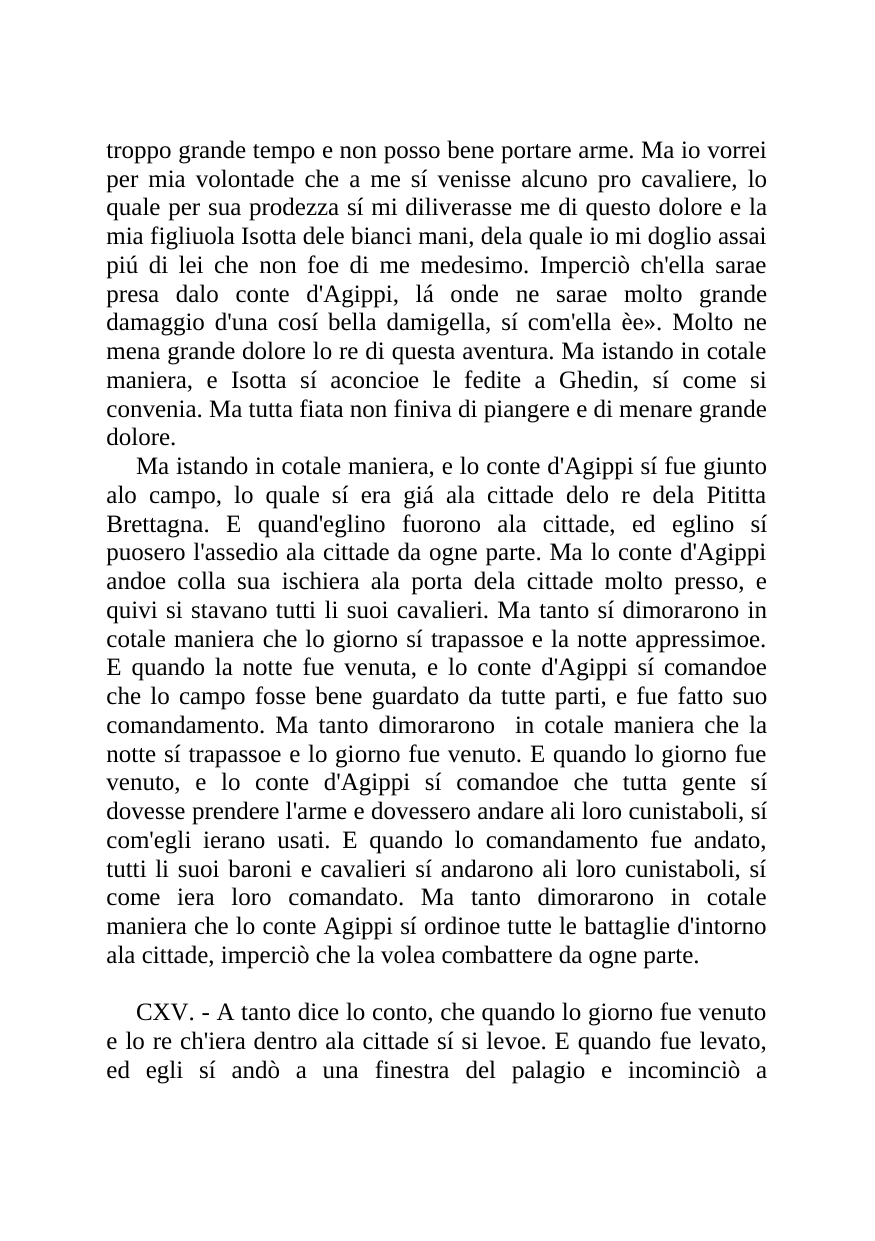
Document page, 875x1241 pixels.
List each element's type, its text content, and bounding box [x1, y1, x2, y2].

text Ma istando in cotale maniera, e lo conte d'Agippi sí fue giunto alo campo, lo quale sí era giá ala cittade delo re dela Pititta Brettagna. E quand'eglino fuorono ala cittade, ed eglino sí puosero l'assedio ala cittade da ogne parte. Ma lo conte d'Agippi andoe colla sua ischiera ala porta dela cittade molto presso, e quivi si stavano tutti li suoi cavalieri. Ma tanto sí dimorarono in cotale maniera che lo giorno sí trapassoe e la notte appressimoe. E quando la notte fue venuta, e lo conte d'Agippi sí comandoe che lo campo fosse bene guardato da tutte parti, e fue fatto suo comandamento. Ma tanto dimorarono in cotale maniera che la notte sí trapassoe e lo giorno fue venuto. E quando lo giorno fue venuto, e lo conte d'Agippi sí comandoe che tutta gente sí dovesse prendere l'arme e dovessero andare ali loro cunistaboli, sí com'egli ierano usati. E quando lo comandamento fue andato, tutti li suoi baroni e cavalieri sí andarono ali loro cunistaboli, sí come iera loro comandato. Ma tanto dimorarono in cotale maniera che lo conte Agippi sí ordinoe tutte le battaglie d'intorno ala cittade, imperciò che la volea combattere da ogne parte. [106, 451, 768, 969]
text troppo grande tempo e non posso bene portare arme. Ma io vorrei per mia volontade che a me sí venisse alcuno pro cavaliere, lo quale per sua prodezza sí mi diliverasse me di questo dolore e la mia figliuola Isotta dele bianci mani, dela quale io mi doglio assai piú di lei che non foe di me medesimo. Imperciò ch'ella sarae presa dalo conte d'Agippi, lá onde ne sarae molto grande damaggio d'una cosí bella damigella, sí com'ella èe». Molto ne mena grande dolore lo re di questa aventura. Ma istando in cotale maniera, e Isotta sí aconcioe le fedite a Ghedin, sí come si convenia. Ma tutta fiata non finiva di piangere e di menare grande dolore. [106, 135, 768, 451]
text CXV. - A tanto dice lo conto, che quando lo giorno fue venuto e lo re ch'iera dentro ala cittade sí si levoe. E quando fue levato, ed egli sí andò a una finestra del palagio e incominciò a [106, 997, 768, 1084]
